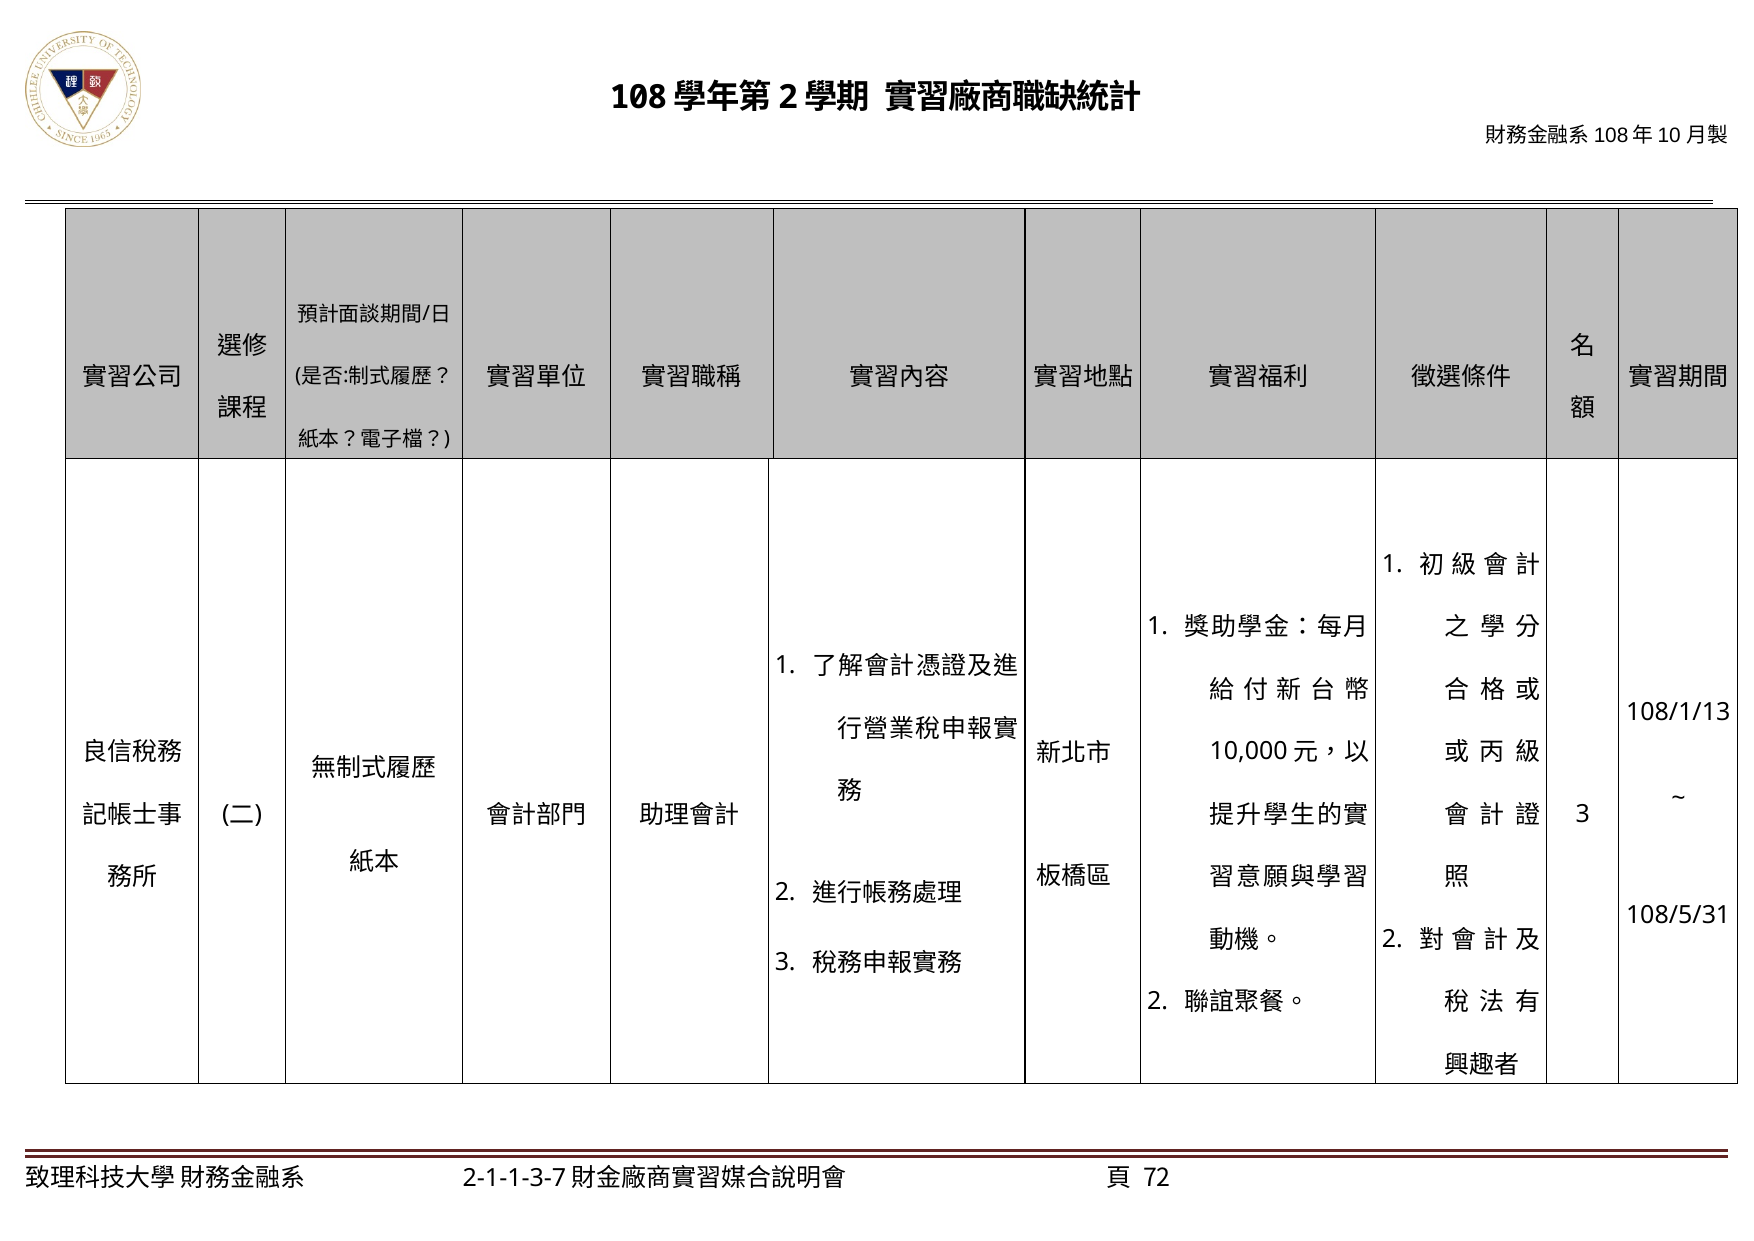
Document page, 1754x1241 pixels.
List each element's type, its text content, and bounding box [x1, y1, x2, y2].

table_cell (二) [199, 459, 285, 1083]
table_cell 了解會計憑證及進行營業稅申報實務 進行帳務處理 稅務申報實務 [769, 459, 1024, 1083]
table_cell 新北市 板橋區 [1026, 459, 1140, 1083]
table_cell 助理會計 [611, 459, 768, 1083]
table_header 實習期間 [1619, 209, 1737, 458]
table_header 實習內容 [774, 209, 1024, 458]
table_header 實習單位 [463, 209, 610, 458]
table_cell 3 [1547, 459, 1618, 1083]
table_cell 獎助學金：每月給付新台幣10,000元，以提升學生的實習意願與學習動機。 聯誼聚餐。 [1141, 459, 1375, 1083]
table_cell 初級會計之學分合格或或丙級會計證照 對會計及稅法有興趣者 [1376, 459, 1546, 1083]
table_header 實習職稱 [611, 209, 773, 458]
table_header 名額 [1547, 209, 1618, 458]
table_header 實習公司 [66, 209, 198, 458]
table_header 預計面談期間/日 (是否:制式履歷？ 紙本？電子檔？) [286, 209, 462, 458]
table_header 徵選條件 [1376, 209, 1546, 458]
table_header 實習福利 [1141, 209, 1375, 458]
table_header 實習地點 [1026, 209, 1140, 458]
table_cell 無制式履歷 紙本 [286, 459, 462, 1083]
table_cell 會計部門 [463, 459, 610, 1083]
table_header 選修課程 [199, 209, 285, 458]
table_cell 良信稅務記帳士事務所 [66, 459, 198, 1083]
table_cell 108/1/13 ~ 108/5/31 [1619, 459, 1737, 1083]
